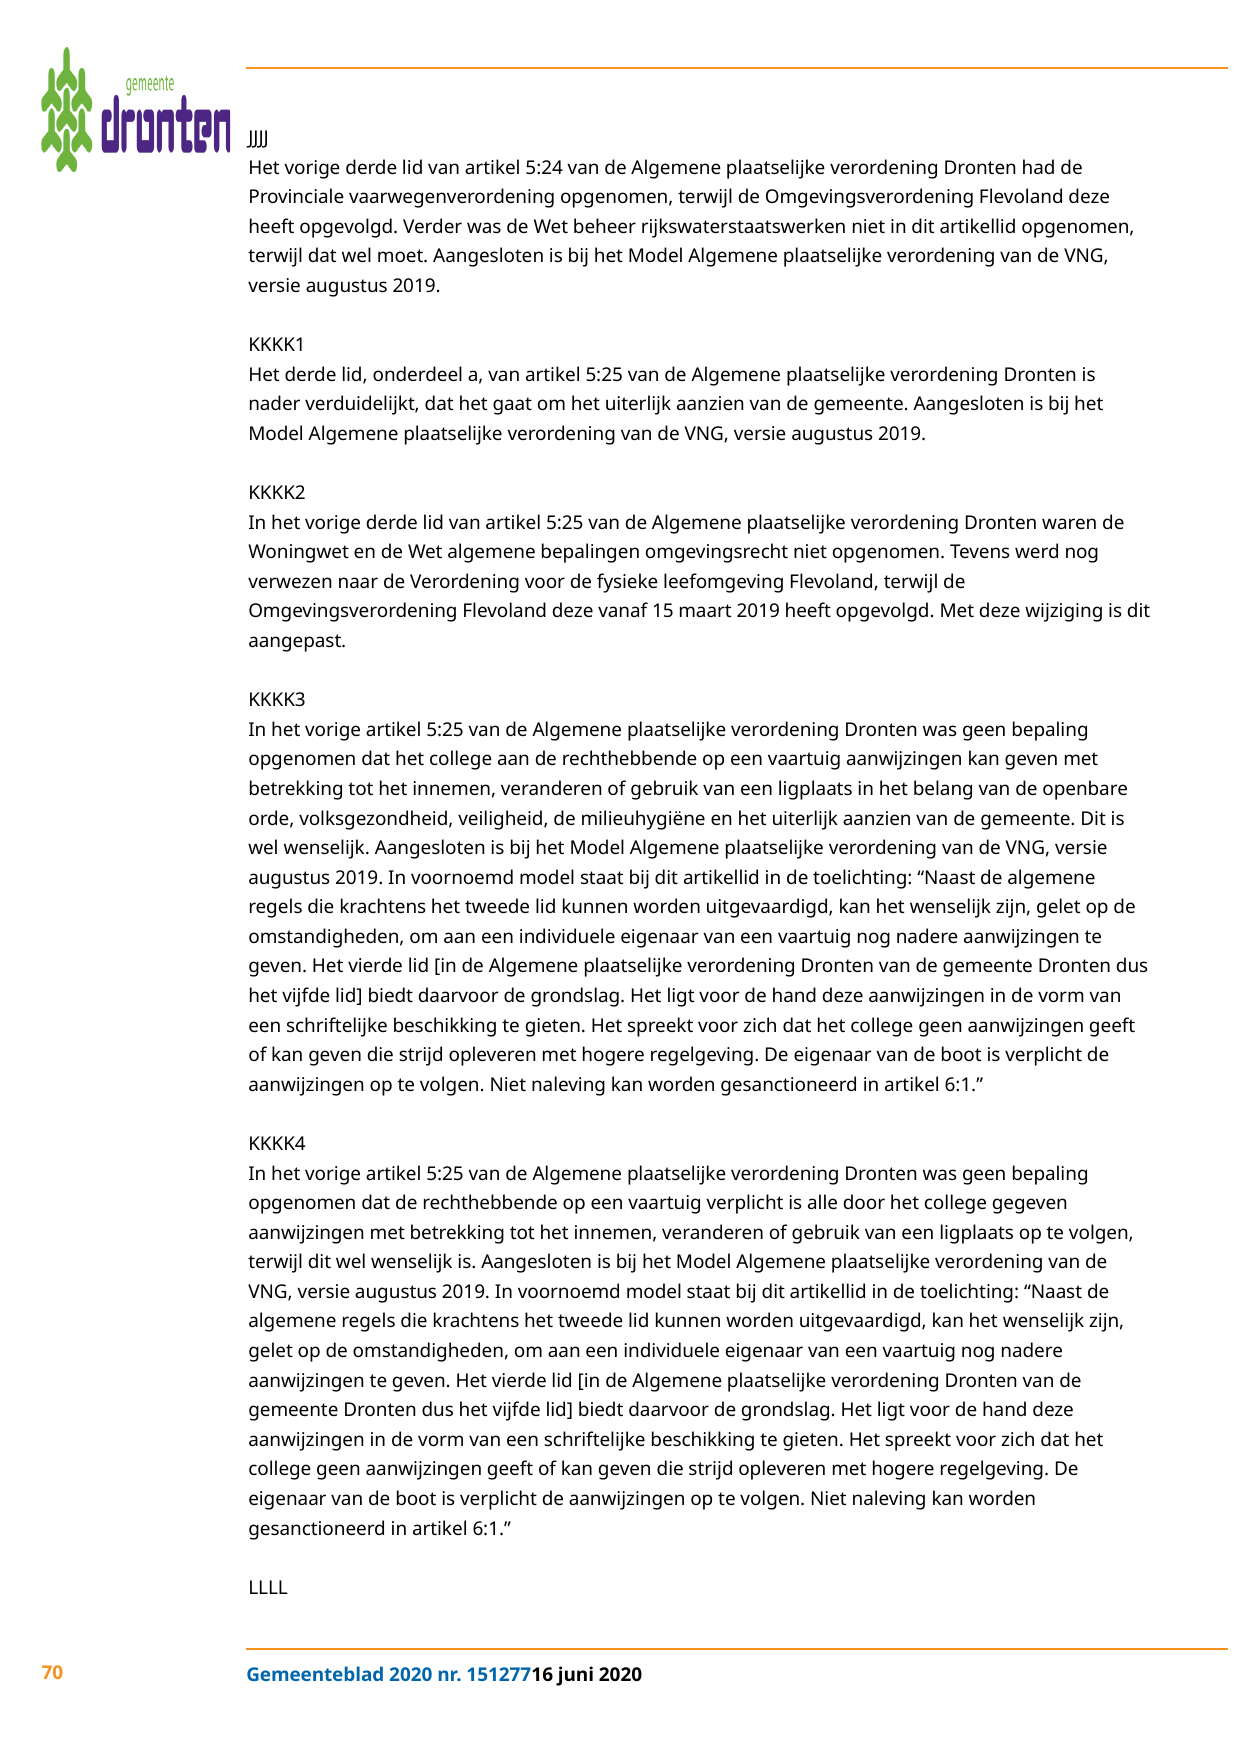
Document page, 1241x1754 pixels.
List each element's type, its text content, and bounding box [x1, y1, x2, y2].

text LLLL [248, 1574, 1152, 1600]
text KKKK3 [248, 686, 1152, 712]
text KKKK1 [248, 331, 1152, 357]
text In het vorige artikel 5:25 van de Algemene plaatselijke verordening Dronten was geen bepaling [248, 716, 1152, 742]
text Het derde lid, onderdeel a, van artikel 5:25 van de Algemene plaatselijke verordening Dronten is nader verduidelijkt, dat het gaat om het uiterlijk aanzien van de gemeente. Aangesloten is bij het Model Algemene plaatselijke verordening van de VNG, versie augustus 2019. [248, 361, 1152, 446]
text JJJJ [248, 124, 1152, 150]
text KKKK2 [248, 479, 1152, 505]
text opgenomen dat het college aan de rechthebbende op een vaartuig aanwijzingen kan geven met betrekking tot het innemen, veranderen of gebruik van een ligplaats in het belang van de openbare orde, volksgezondheid, veiligheid, de milieuhygiëne en het uiterlijk aanzien van de gemeente. Dit is wel wenselijk. Aangesloten is bij het Model Algemene plaatselijke verordening van de VNG, versie augustus 2019. In voornoemd model staat bij dit artikellid in de toelichting: “Naast de algemene regels die krachtens het tweede lid kunnen worden uitgevaardigd, kan het wenselijk zijn, gelet op de omstandigheden, om aan een individuele eigenaar van een vaartuig nog nadere aanwijzingen te geven. Het vierde lid [in de Algemene plaatselijke verordening Dronten van de gemeente Dronten dus het vijfde lid] biedt daarvoor de grondslag. Het ligt voor de hand deze aanwijzingen in de vorm van een schriftelijke beschikking te gieten. Het spreekt voor zich dat het college geen aanwijzingen geeft of kan geven die strijd opleveren met hogere regelgeving. De eigenaar van de boot is verplicht de aanwijzingen op te volgen. Niet naleving kan worden gesanctioneerd in artikel 6:1.” [248, 746, 1152, 1097]
text Het vorige derde lid van artikel 5:24 van de Algemene plaatselijke verordening Dronten had de Provinciale vaarwegenverordening opgenomen, terwijl de Omgevingsverordening Flevoland deze heeft opgevolgd. Verder was de Wet beheer rijkswaterstaatswerken niet in dit artikellid opgenomen, terwijl dat wel moet. Aangesloten is bij het Model Algemene plaatselijke verordening van de VNG, versie augustus 2019. [248, 154, 1152, 298]
text In het vorige artikel 5:25 van de Algemene plaatselijke verordening Dronten was geen bepaling [248, 1160, 1152, 1186]
picture [41, 47, 231, 172]
text In het vorige derde lid van artikel 5:25 van de Algemene plaatselijke verordening Dronten waren de Woningwet en de Wet algemene bepalingen omgevingsrecht niet opgenomen. Tevens werd nog verwezen naar de Verordening voor de fysieke leefomgeving Flevoland, terwijl de Omgevingsverordening Flevoland deze vanaf 15 maart 2019 heeft opgevolgd. Met deze wijziging is dit aangepast. [248, 509, 1152, 653]
text opgenomen dat de rechthebbende op een vaartuig verplicht is alle door het college gegeven aanwijzingen met betrekking tot het innemen, veranderen of gebruik van een ligplaats op te volgen, terwijl dit wel wenselijk is. Aangesloten is bij het Model Algemene plaatselijke verordening van de VNG, versie augustus 2019. In voornoemd model staat bij dit artikellid in de toelichting: “Naast de algemene regels die krachtens het tweede lid kunnen worden uitgevaardigd, kan het wenselijk zijn, gelet op de omstandigheden, om aan een individuele eigenaar van een vaartuig nog nadere aanwijzingen te geven. Het vierde lid [in de Algemene plaatselijke verordening Dronten van de gemeente Dronten dus het vijfde lid] biedt daarvoor de grondslag. Het ligt voor de hand deze aanwijzingen in de vorm van een schriftelijke beschikking te gieten. Het spreekt voor zich dat het college geen aanwijzingen geeft of kan geven die strijd opleveren met hogere regelgeving. De eigenaar van de boot is verplicht de aanwijzingen op te volgen. Niet naleving kan worden gesanctioneerd in artikel 6:1.” [248, 1189, 1152, 1541]
text KKKK4 [248, 1130, 1152, 1156]
